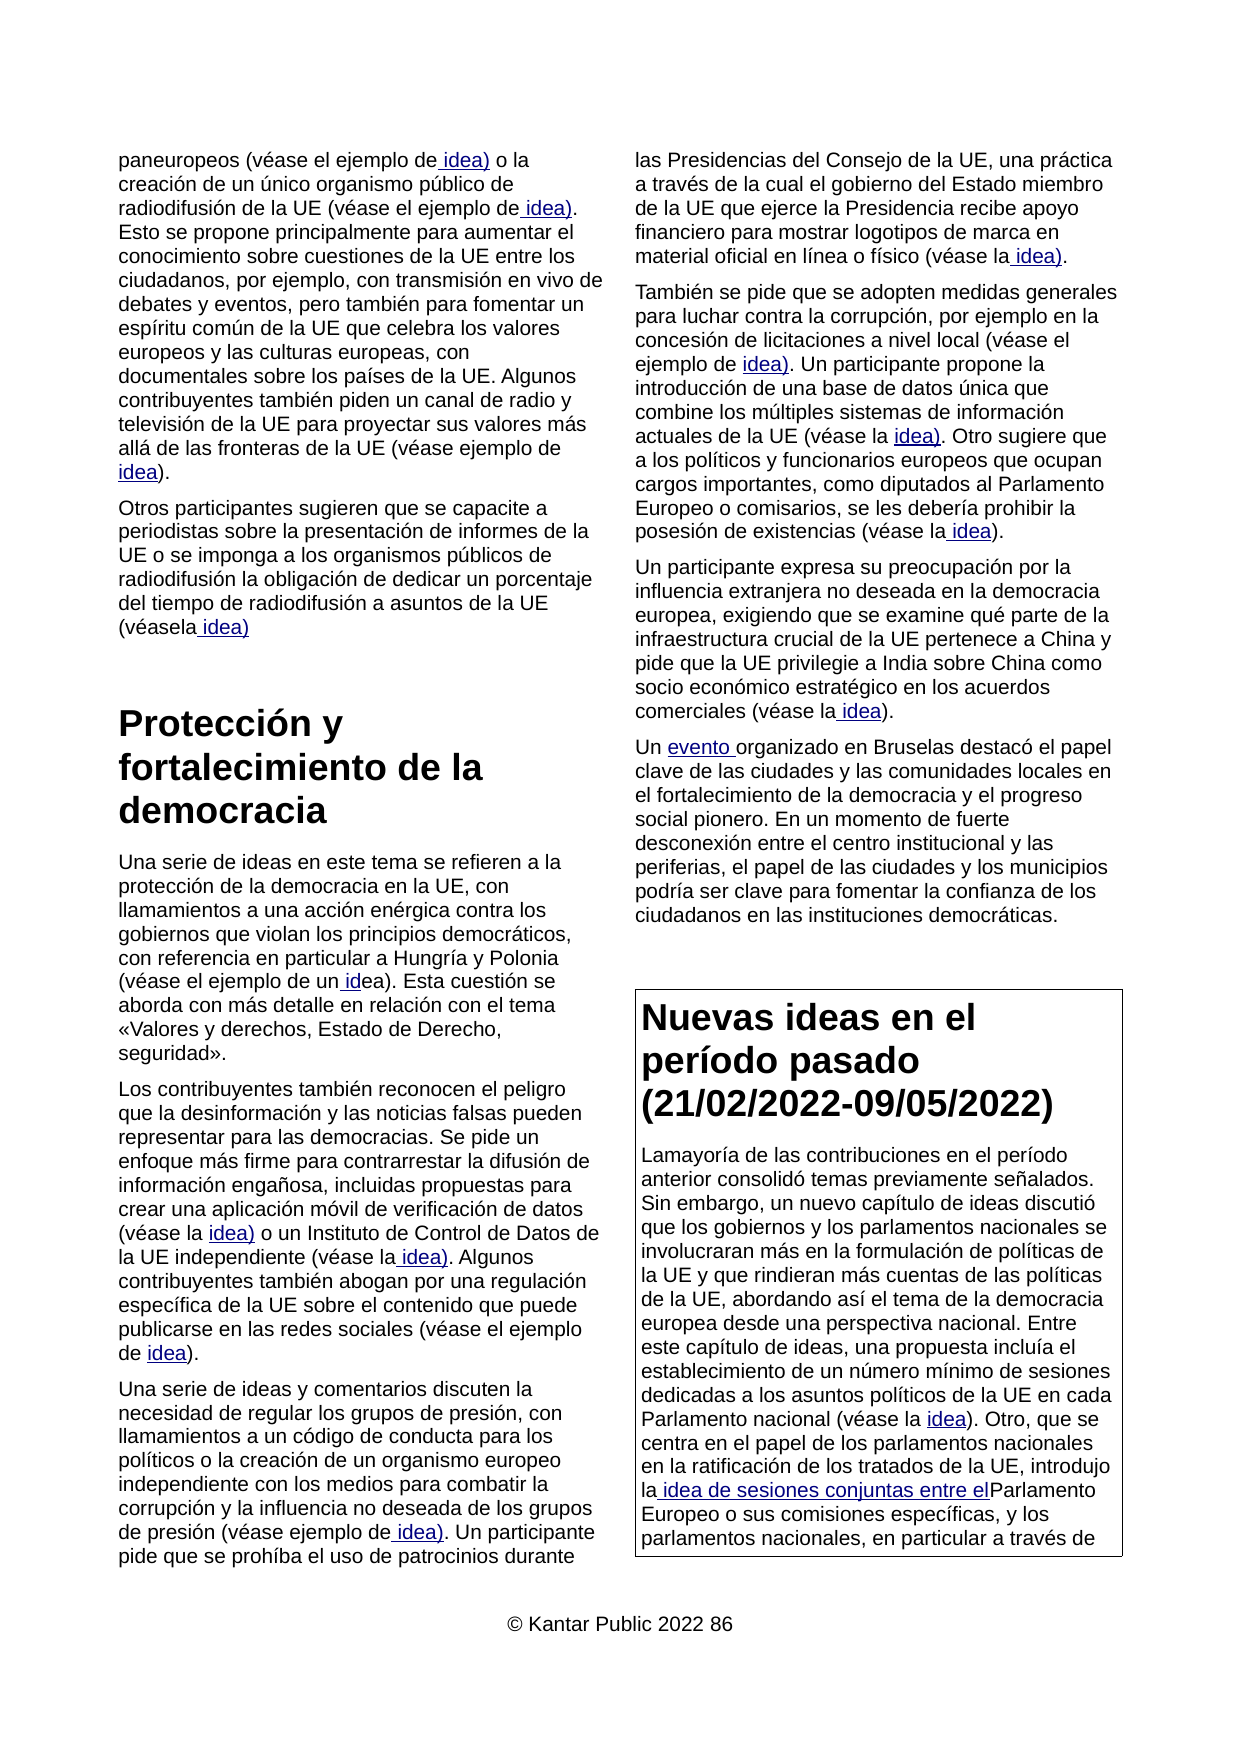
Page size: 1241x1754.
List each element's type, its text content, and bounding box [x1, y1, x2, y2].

subtitle Nuevas ideas en el período pasado (21/02/2022-09/05/2022) [636, 990, 1122, 1124]
text Un participante expresa su preocupación por la influencia extranjera no deseada en la democracia europea, exigiendo que se examine qué parte de la infraestructura crucial de la UE pertenece a China y pide que la UE privilegie a India sobre China como socio económico estratégico en los acuerdos comerciales (véase la idea). [635, 555, 1122, 723]
text Lamayoría de las contribuciones en el período anterior consolidó temas previamente señalados. Sin embargo, un nuevo capítulo de ideas discutió que los gobiernos y los parlamentos nacionales se involucraran más en la formulación de políticas de la UE y que rindieran más cuentas de las políticas de la UE, abordando así el tema de la democracia europea desde una perspectiva nacional. Entre este capítulo de ideas, una propuesta incluía el establecimiento de un número mínimo de sesiones dedicadas a los asuntos políticos de la UE en cada Parlamento nacional (véase la idea). Otro, que se centra en el papel de los parlamentos nacionales en la ratificación de los tratados de la UE, introdujo la idea de sesiones conjuntas entre elParlamento Europeo o sus comisiones específicas, y los parlamentos nacionales, en particular a través de [636, 1137, 1122, 1556]
text Otros participantes sugieren que se capacite a periodistas sobre la presentación de informes de la UE o se imponga a los organismos públicos de radiodifusión la obligación de dedicar un porcentaje del tiempo de radiodifusión a asuntos de la UE (véasela idea) [118, 495, 605, 639]
text Una serie de ideas y comentarios discuten la necesidad de regular los grupos de presión, con llamamientos a un código de conducta para los políticos o la creación de un organismo europeo independiente con los medios para combatir la corrupción y la influencia no deseada de los grupos de presión (véase ejemplo de idea). Un participante pide que se prohíba el uso de patrocinios durante [118, 1376, 605, 1568]
text Un evento organizado en Bruselas destacó el papel clave de las ciudades y las comunidades locales en el fortalecimiento de la democracia y el progreso social pionero. En un momento de fuerte desconexión entre el centro institucional y las periferias, el papel de las ciudades y los municipios podría ser clave para fomentar la confianza de los ciudadanos en las instituciones democráticas. [635, 735, 1122, 926]
text paneuropeos (véase el ejemplo de idea) o la creación de un único organismo público de radiodifusión de la UE (véase el ejemplo de idea). Esto se propone principalmente para aumentar el conocimiento sobre cuestiones de la UE entre los ciudadanos, por ejemplo, con transmisión en vivo de debates y eventos, pero también para fomentar un espíritu común de la UE que celebra los valores europeos y las culturas europeas, con documentales sobre los países de la UE. Algunos contribuyentes también piden un canal de radio y televisión de la UE para proyectar sus valores más allá de las fronteras de la UE (véase ejemplo de idea). [118, 148, 605, 483]
subtitle Protección y fortalecimiento de la democracia [118, 702, 605, 831]
text También se pide que se adopten medidas generales para luchar contra la corrupción, por ejemplo en la concesión de licitaciones a nivel local (véase el ejemplo de idea). Un participante propone la introducción de una base de datos única que combine los múltiples sistemas de información actuales de la UE (véase la idea). Otro sugiere que a los políticos y funcionarios europeos que ocupan cargos importantes, como diputados al Parlamento Europeo o comisarios, se les debería prohibir la posesión de existencias (véase la idea). [635, 280, 1122, 543]
text Los contribuyentes también reconocen el peligro que la desinformación y las noticias falsas pueden representar para las democracias. Se pide un enfoque más firme para contrarrestar la difusión de información engañosa, incluidas propuestas para crear una aplicación móvil de verificación de datos (véase la idea) o un Instituto de Control de Datos de la UE independiente (véase la idea). Algunos contribuyentes también abogan por una regulación específica de la UE sobre el contenido que puede publicarse en las redes sociales (véase el ejemplo de idea). [118, 1077, 605, 1364]
text las Presidencias del Consejo de la UE, una práctica a través de la cual el gobierno del Estado miembro de la UE que ejerce la Presidencia recibe apoyo financiero para mostrar logotipos de marca en material oficial en línea o físico (véase la idea). [635, 148, 1122, 268]
text Una serie de ideas en este tema se refieren a la protección de la democracia en la UE, con llamamientos a una acción enérgica contra los gobiernos que violan los principios democráticos, con referencia en particular a Hungría y Polonia (véase el ejemplo de un idea). Esta cuestión se aborda con más detalle en relación con el tema «Valores y derechos, Estado de Derecho, seguridad». [118, 849, 605, 1065]
